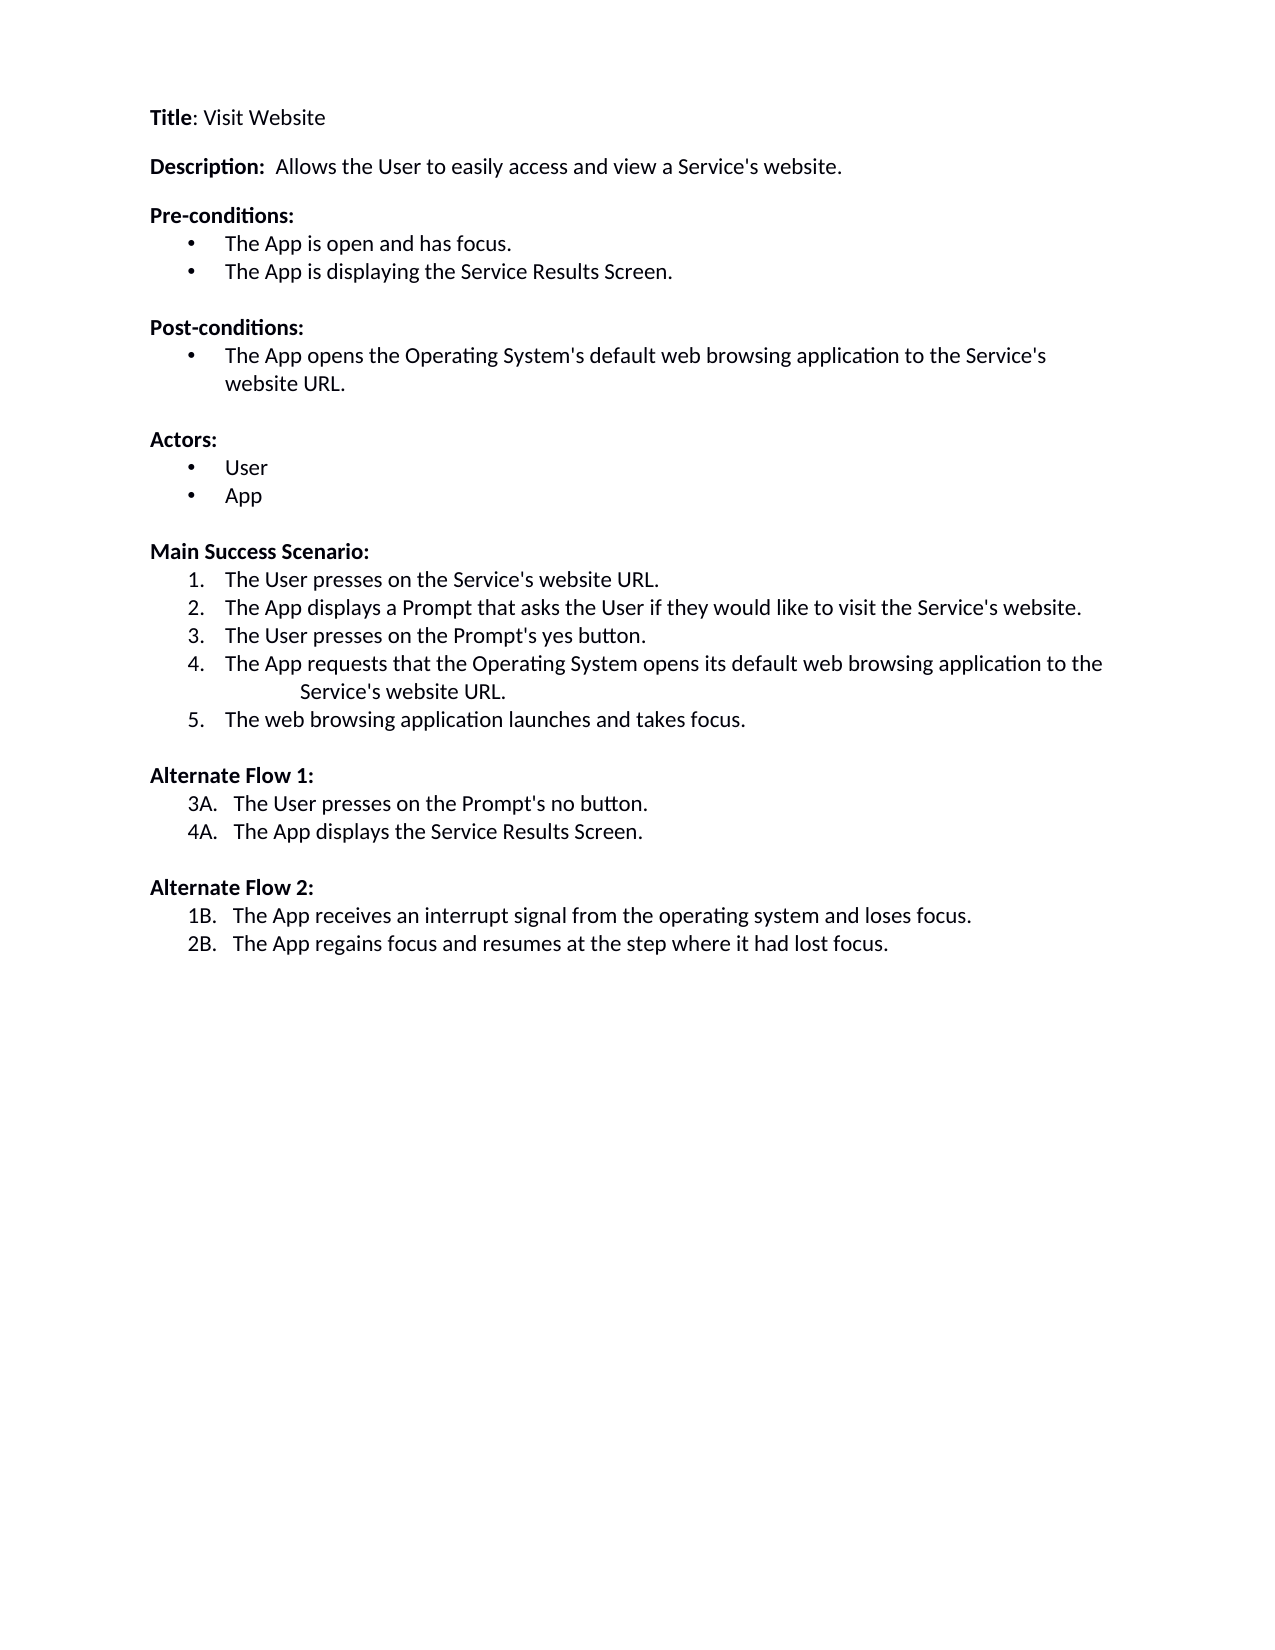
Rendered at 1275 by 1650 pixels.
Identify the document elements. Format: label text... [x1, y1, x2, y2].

text 2B. The App regains focus and resumes at the step where it had lost focus. [187, 929, 1125, 957]
list The User presses on the Prompt's yes button. [187, 621, 1125, 649]
text Actors: [150, 425, 1125, 453]
list App [187, 481, 1125, 509]
list The App displays a Prompt that asks the User if they would like to visit the Service's website. [187, 593, 1125, 621]
text Alternate Flow 2: [150, 873, 1125, 901]
text Main Success Scenario: [150, 537, 1125, 565]
text 4A. The App displays the Service Results Screen. [187, 817, 1125, 845]
text 3A. The User presses on the Prompt's no button. [187, 789, 1125, 817]
list The App is displaying the Service Results Screen. [187, 257, 1125, 285]
text Title: Visit Website [150, 103, 1125, 131]
text Alternate Flow 1: [150, 761, 1125, 789]
list The User presses on the Service's website URL. [187, 565, 1125, 593]
list User [187, 453, 1125, 481]
list The web browsing application launches and takes focus. [187, 705, 1125, 733]
text Description: Allows the User to easily access and view a Service's website. [150, 152, 1125, 180]
text Pre-conditions: [150, 201, 1125, 229]
list The App is open and has focus. [187, 229, 1125, 257]
list The App opens the Operating System's default web browsing application to the Service's website URL. [187, 341, 1125, 397]
list The App requests that the Operating System opens its default web browsing application to the Service's website URL. [187, 649, 1125, 705]
text 1B. The App receives an interrupt signal from the operating system and loses focus. [187, 901, 1125, 929]
text Post-conditions: [150, 313, 1125, 341]
